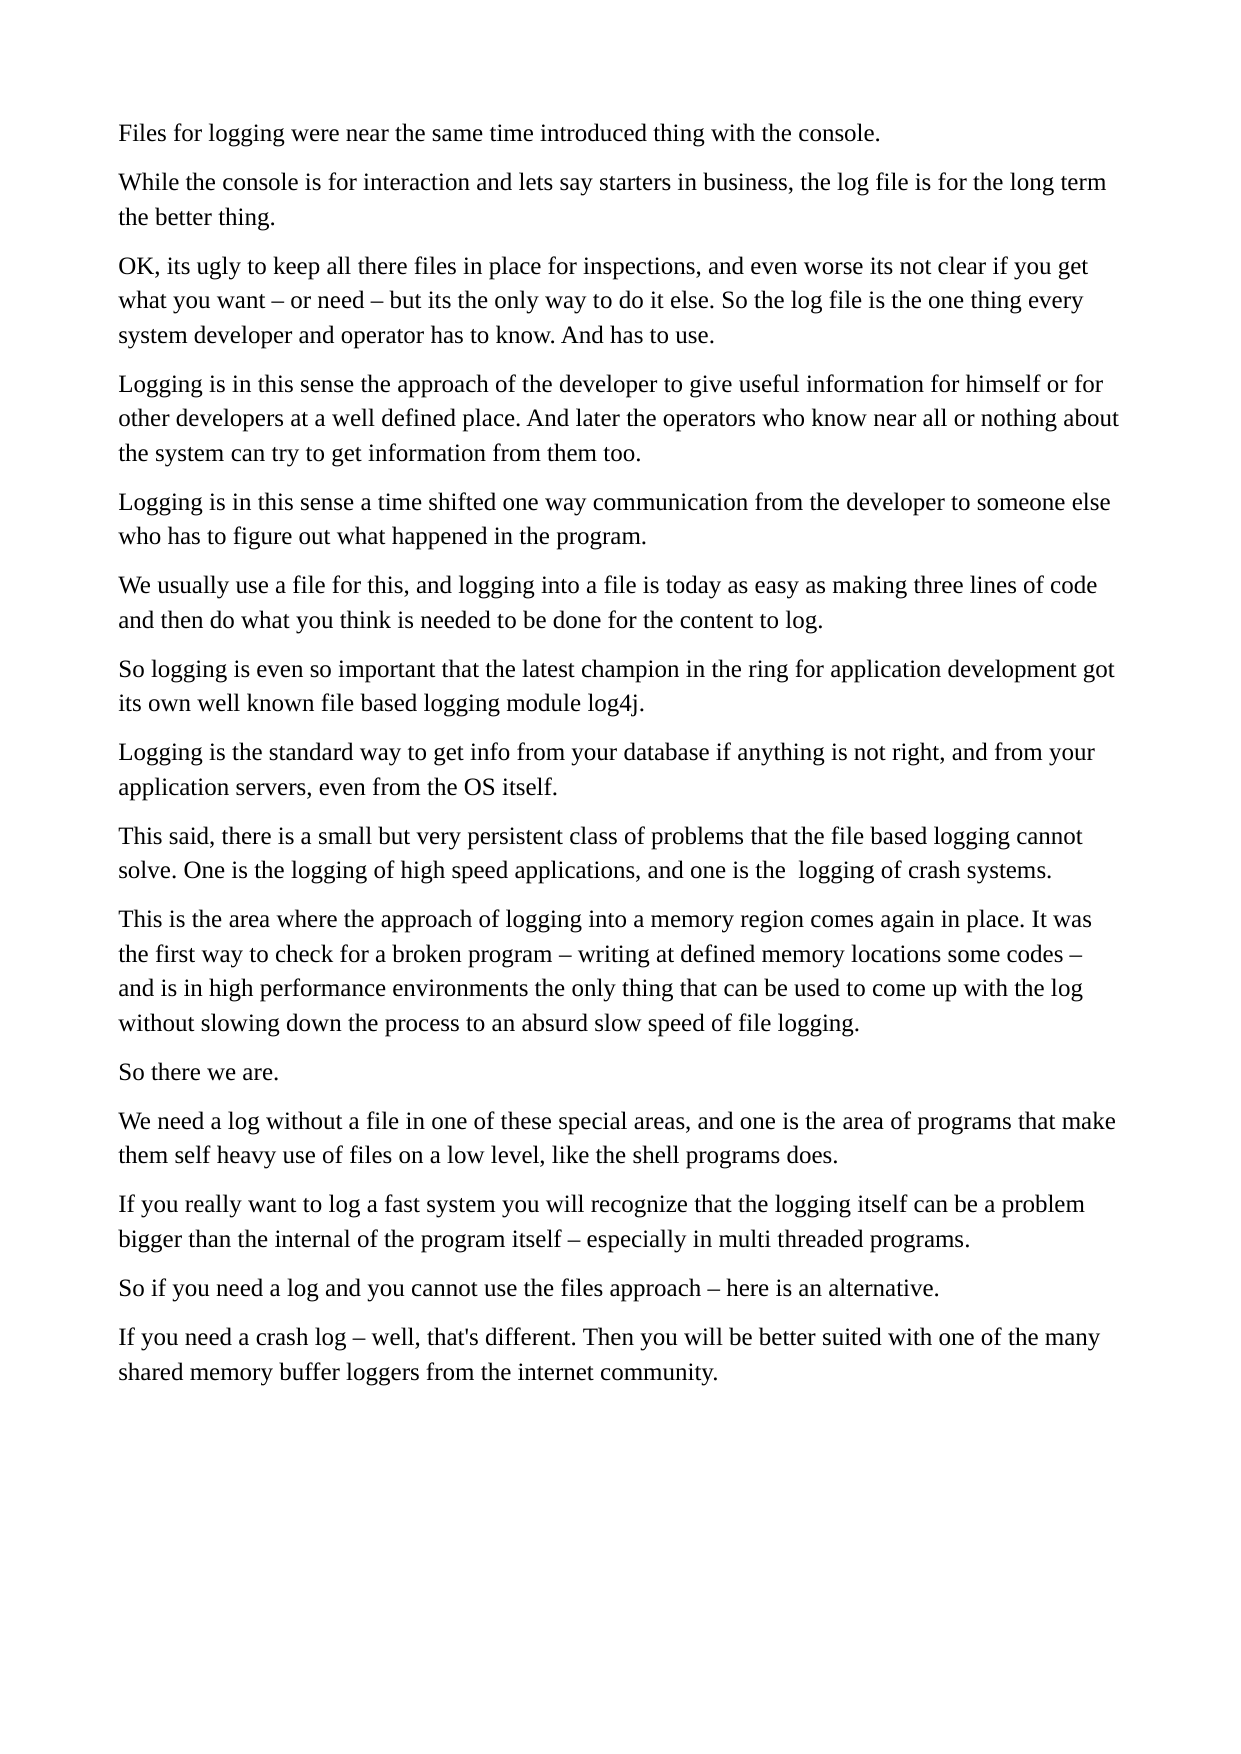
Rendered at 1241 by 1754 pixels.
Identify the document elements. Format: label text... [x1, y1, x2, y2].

text Files for logging were near the same time introduced thing with the console. [118, 118, 1122, 147]
text This said, there is a small but very persistent class of problems that the file based logging cannot solve. One is the logging of high speed applications, and one is the logging of crash systems. [118, 821, 1122, 884]
text Logging is in this sense the approach of the developer to give useful information for himself or for other developers at a well defined place. And later the operators who know near all or nothing about the system can try to get information from them too. [118, 369, 1122, 466]
text We need a log without a file in one of these special areas, and one is the area of programs that make them self heavy use of files on a low level, like the shell programs does. [118, 1106, 1122, 1169]
text OK, its ugly to keep all there files in place for inspections, and even worse its not clear if you get what you want – or need – but its the only way to do it else. So the log file is the one thing every system developer and operator has to know. And has to use. [118, 251, 1122, 348]
text So there we are. [118, 1057, 1122, 1086]
text So logging is even so important that the latest champion in the ring for application development got its own well known file based logging module log4j. [118, 654, 1122, 717]
text While the console is for interaction and lets say starters in business, the log file is for the long term the better thing. [118, 167, 1122, 230]
text We usually use a file for this, and logging into a file is today as easy as making three lines of code and then do what you think is needed to be done for the content to log. [118, 570, 1122, 633]
text If you really want to log a fast system you will recognize that the logging itself can be a problem bigger than the internal of the program itself – especially in multi threaded programs. [118, 1189, 1122, 1253]
text Logging is in this sense a time shifted one way communication from the developer to someone else who has to figure out what happened in the program. [118, 487, 1122, 550]
text Logging is the standard way to get info from your database if anything is not right, and from your application servers, even from the OS itself. [118, 737, 1122, 801]
text So if you need a log and you cannot use the files approach – here is an alternative. [118, 1273, 1122, 1302]
text If you need a crash log – well, that's different. Then you will be better suited with one of the many shared memory buffer loggers from the internet community. [118, 1322, 1122, 1385]
text This is the area where the approach of logging into a memory region comes again in place. It was the first way to check for a broken program – writing at defined memory locations some codes – and is in high performance environments the only thing that can be used to come up with the log without slowing down the process to an absurd slow speed of file logging. [118, 904, 1122, 1037]
